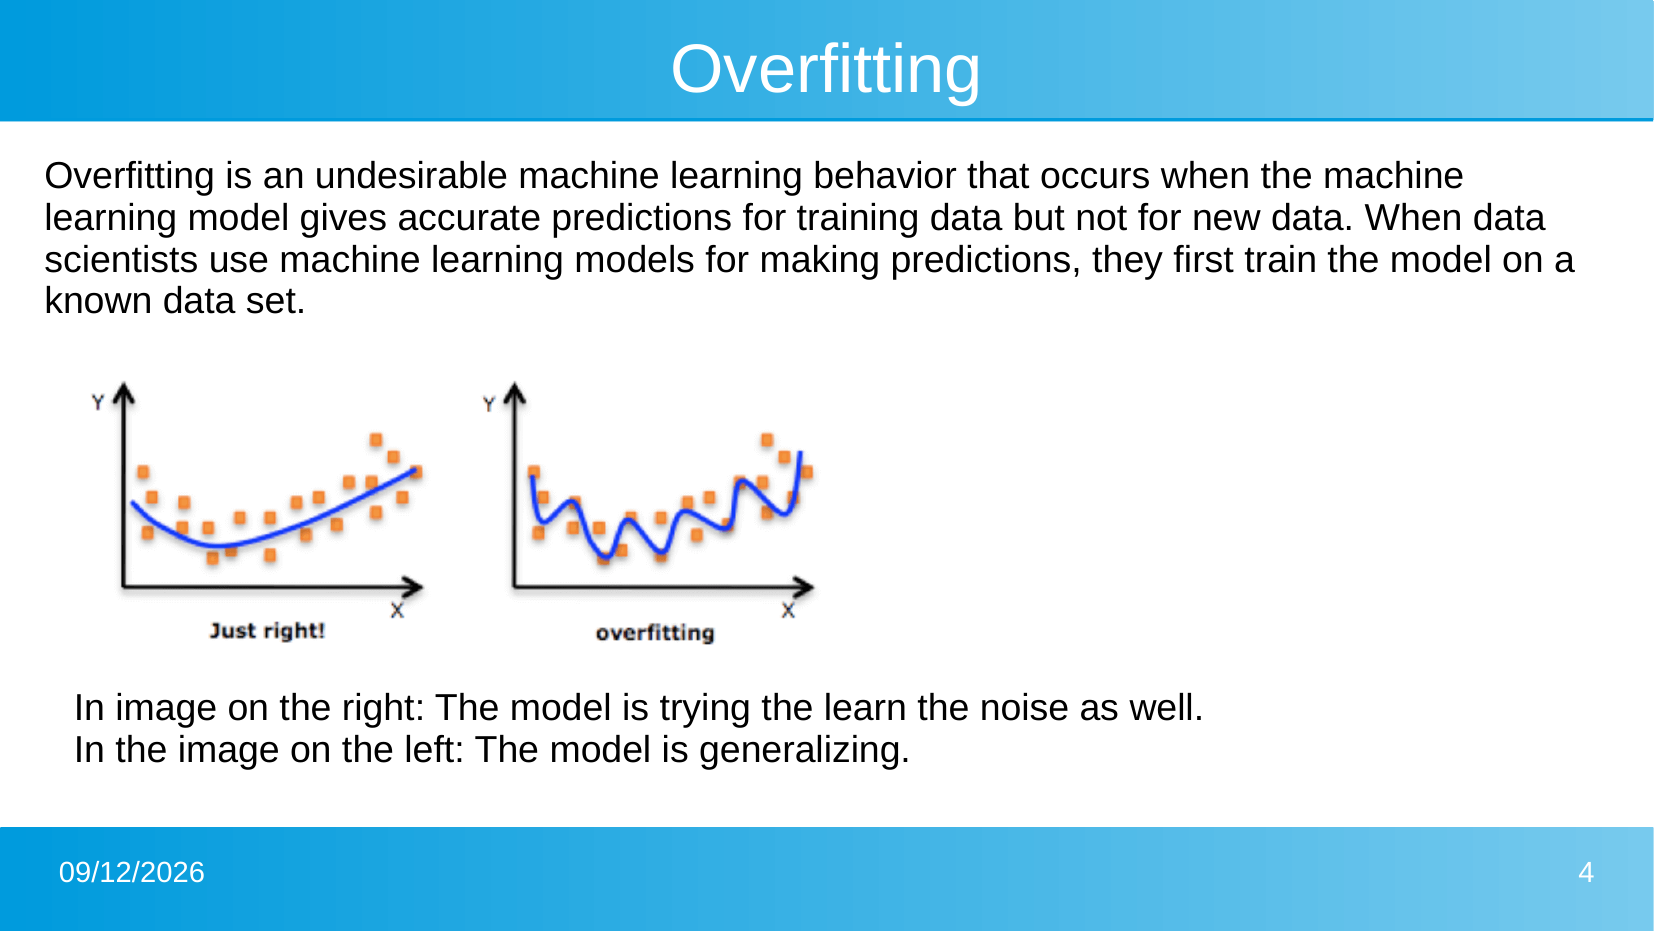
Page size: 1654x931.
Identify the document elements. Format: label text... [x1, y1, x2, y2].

picture [74, 372, 827, 649]
text_box Overfitting is an undesirable machine learning behavior that occurs when the machine learning model gives accurate predictions for training data but not for new data. When data scientists use machine learning models for making predictions, they first train the model on a known data set. [29, 146, 1595, 414]
title Overfitting [59, 29, 1595, 108]
text_box In image on the right: The model is trying the learn the noise as well. In the image on the left: The model is generalizing. [59, 679, 1565, 820]
